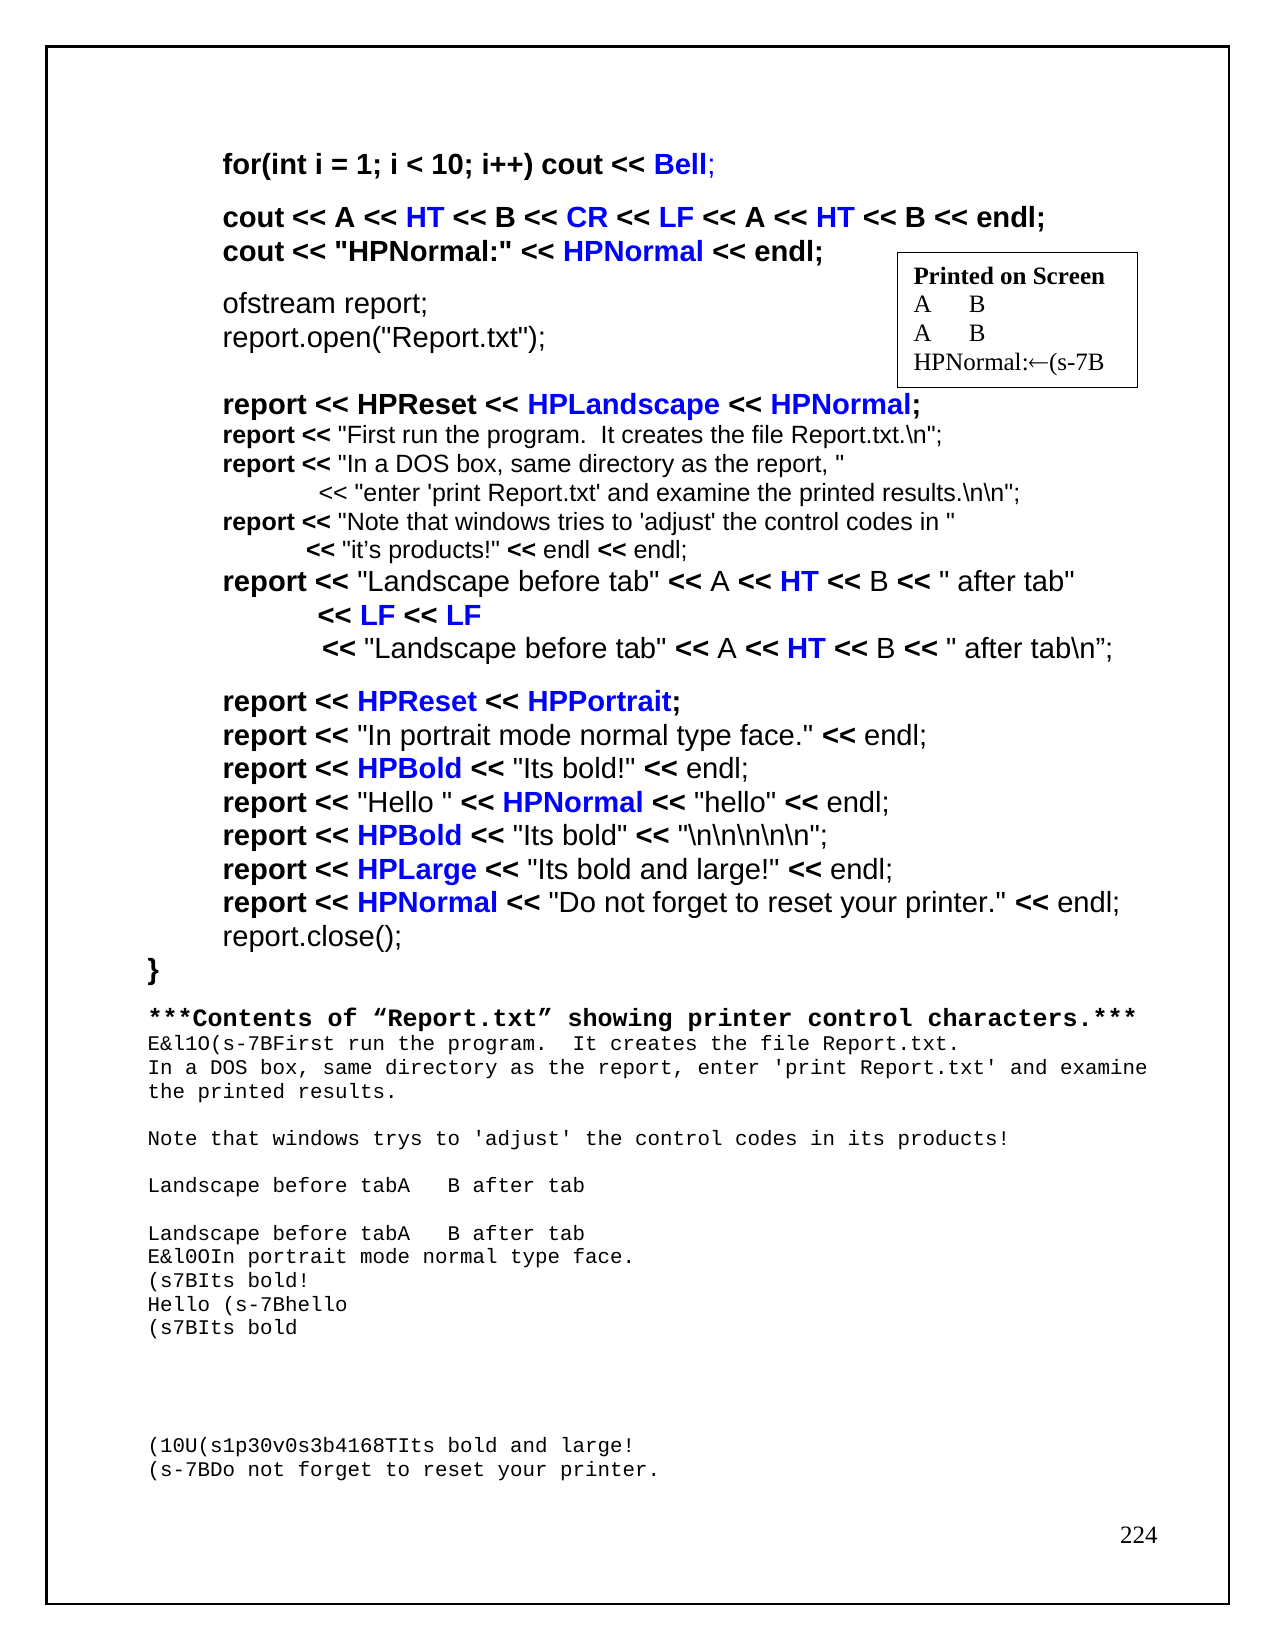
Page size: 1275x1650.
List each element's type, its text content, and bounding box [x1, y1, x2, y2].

text HPNormal:(s-7B [913, 347, 1122, 376]
text E&l1O(s-7BFirst run the program. It creates the file Report.txt. [147, 1033, 1158, 1057]
text report << HPNormal << "Do not forget to reset your printer." << endl; [147, 885, 1158, 919]
text In a DOS box, same directory as the report, enter 'print Report.txt' and examine the printed results. [147, 1057, 1158, 1104]
text A B [913, 289, 1122, 318]
text ofstream report; [147, 286, 897, 320]
text (s-7BDo not forget to reset your printer. [147, 1459, 1158, 1483]
text report.close(); [147, 919, 1158, 952]
text A B [913, 318, 1122, 347]
text Landscape before tabA B after tab [147, 1223, 1158, 1246]
text Landscape before tabA B after tab [147, 1175, 1158, 1199]
text report << "In portrait mode normal type face." << endl; [147, 718, 1158, 751]
text << "enter 'print Report.txt' and examine the printed results.\n\n"; [147, 478, 1158, 507]
text for(int i = 1; i < 10; i++) cout << Bell; [147, 147, 1158, 181]
text cout << "HPNormal:" << HPNormal << endl; [147, 234, 1158, 267]
text report << "In a DOS box, same directory as the report, " [147, 449, 1158, 478]
text (s7BIts bold [147, 1317, 1158, 1341]
text << "it’s products!" << endl << endl; [147, 536, 1158, 564]
text << "Landscape before tab" << A << HT << B << " after tab\n”; [147, 631, 1158, 665]
text Hello (s-7Bhello [147, 1293, 1158, 1317]
text report << "Hello " << HPNormal << "hello" << endl; [147, 785, 1158, 818]
text report << "Note that windows tries to 'adjust' the control codes in " [147, 507, 1158, 536]
text (10U(s1p30v0s3b4168TIts bold and large! [147, 1435, 1158, 1459]
text cout << A << HT << B << CR << LF << A << HT << B << endl; [147, 200, 1158, 234]
text Note that windows trys to 'adjust' the control codes in its products! [147, 1128, 1158, 1152]
text << LF << LF [147, 598, 1158, 631]
text report << HPReset << HPLandscape << HPNormal; [147, 387, 1158, 421]
text ***Contents of “Report.txt” showing printer control characters.*** [147, 1005, 1158, 1033]
text Printed on Screen [913, 261, 1122, 289]
text (s7BIts bold! [147, 1270, 1158, 1293]
text report << HPBold << "Its bold!" << endl; [147, 751, 1158, 785]
text [1138, 286, 1158, 320]
text E&l0OIn portrait mode normal type face. [147, 1246, 1158, 1270]
text report << "Landscape before tab" << A << HT << B << " after tab" [147, 564, 1158, 598]
text } [147, 952, 1158, 986]
text report.open("Report.txt"); [147, 320, 897, 353]
text report << HPLarge << "Its bold and large!" << endl; [147, 852, 1158, 885]
text report << HPBold << "Its bold" << "\n\n\n\n\n"; [147, 818, 1158, 852]
text [1138, 320, 1158, 353]
text report << HPReset << HPPortrait; [147, 684, 1158, 718]
text report << "First run the program. It creates the file Report.txt.\n"; [147, 421, 1158, 449]
